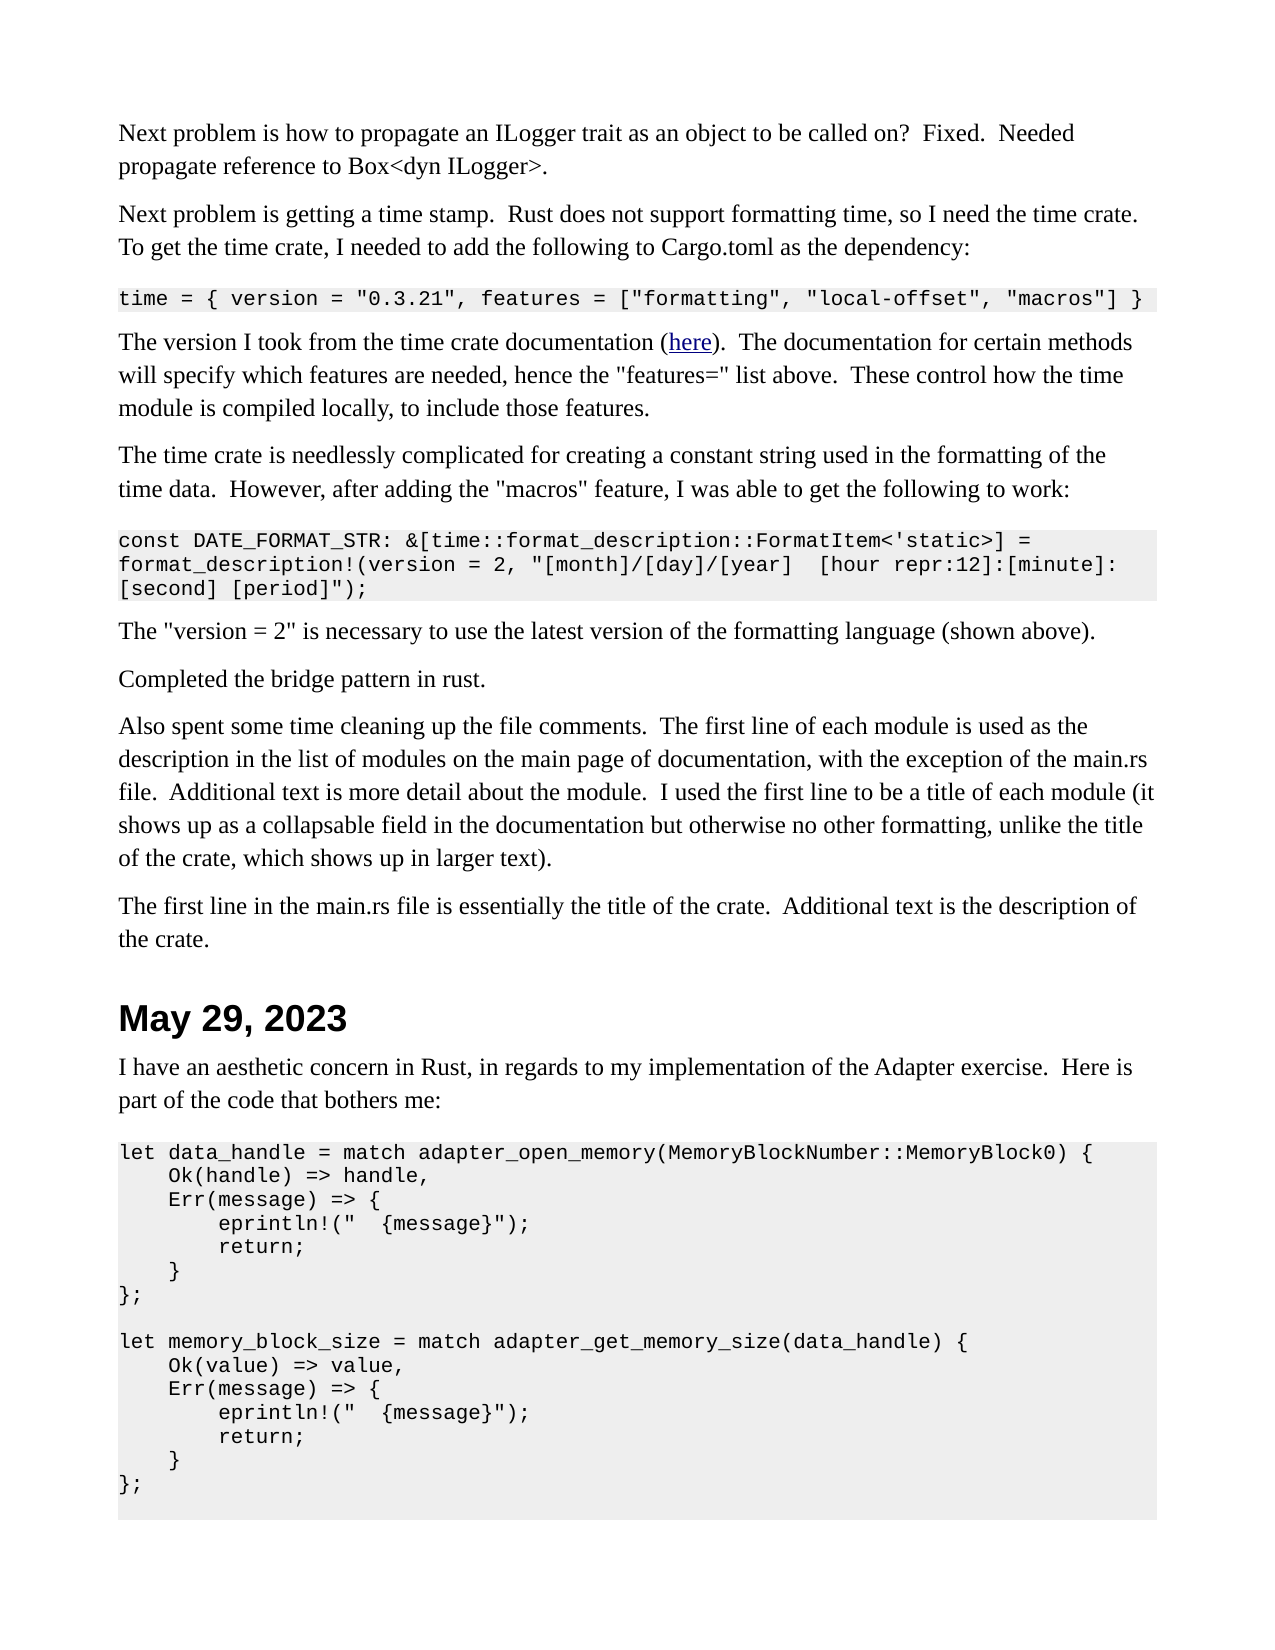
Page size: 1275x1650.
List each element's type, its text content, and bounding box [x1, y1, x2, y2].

text Ok(value) => value, [118, 1355, 1157, 1378]
text Next problem is getting a time stamp. Rust does not support formatting time, so I need the time crate. To get the time crate, I needed to add the following to Cargo.toml as the dependency: [118, 199, 1157, 261]
text time = { version = "0.3.21", features = ["formatting", "local-offset", "macros"] } [118, 288, 1157, 312]
text return; [118, 1236, 1157, 1260]
text return; [118, 1426, 1157, 1449]
text eprintln!(" {message}"); [118, 1402, 1157, 1426]
text const DATE_FORMAT_STR: &[time::format_description::FormatItem<'static>] = format_description!(version = 2, "[month]/[day]/[year] [hour repr:12]:[minute]:[second] [period]"); [118, 530, 1157, 601]
text let data_handle = match adapter_open_memory(MemoryBlockNumber::MemoryBlock0) { [118, 1142, 1157, 1166]
text The "version = 2" is necessary to use the latest version of the formatting language (shown above). [118, 616, 1157, 645]
text The version I took from the time crate documentation (here). The documentation for certain methods will specify which features are needed, hence the "features=" list above. These control how the time module is compiled locally, to include those features. [118, 327, 1157, 422]
text The first line in the main.rs file is essentially the title of the crate. Additional text is the description of the crate. [118, 891, 1157, 953]
text let memory_block_size = match adapter_get_memory_size(data_handle) { [118, 1331, 1157, 1355]
text I have an aesthetic concern in Rust, in regards to my implementation of the Adapter exercise. Here is part of the code that bothers me: [118, 1052, 1157, 1114]
text Next problem is how to propagate an ILogger trait as an object to be called on? Fixed. Needed propagate reference to Box<dyn ILogger>. [118, 118, 1157, 180]
text Err(message) => { [118, 1378, 1157, 1402]
text }; [118, 1473, 1157, 1497]
text Also spent some time cleaning up the file comments. The first line of each module is used as the description in the list of modules on the main page of documentation, with the exception of the main.rs file. Additional text is more detail about the module. I used the first line to be a title of each module (it shows up as a collapsable field in the documentation but otherwise no other formatting, unlike the title of the crate, which shows up in larger text). [118, 711, 1157, 872]
text eprintln!(" {message}"); [118, 1213, 1157, 1236]
text Err(message) => { [118, 1189, 1157, 1213]
text Completed the bridge pattern in rust. [118, 664, 1157, 692]
text } [118, 1260, 1157, 1284]
text Ok(handle) => handle, [118, 1166, 1157, 1189]
text } [118, 1449, 1157, 1473]
subtitle May 29, 2023 [118, 997, 1157, 1040]
text The time crate is needlessly complicated for creating a constant string used in the formatting of the time data. However, after adding the "macros" feature, I was able to get the following to work: [118, 441, 1157, 502]
text }; [118, 1284, 1157, 1307]
